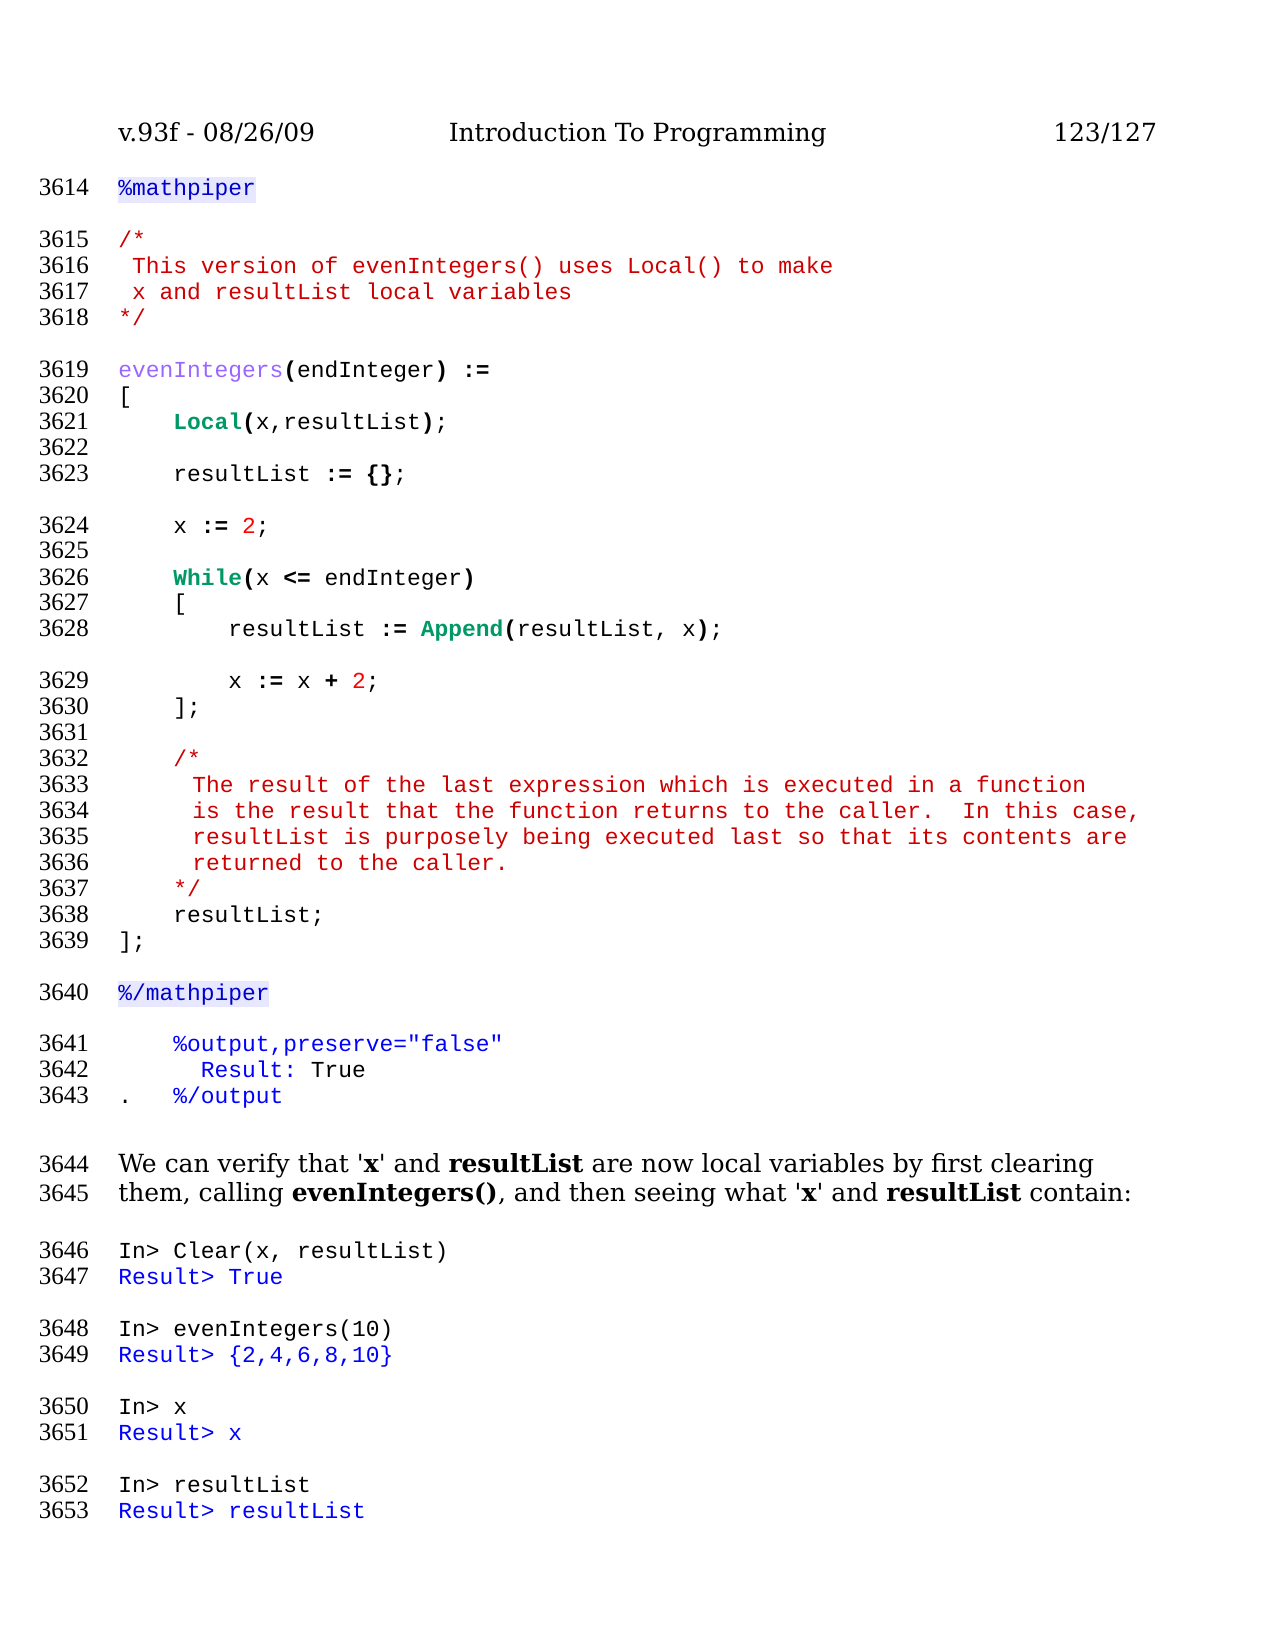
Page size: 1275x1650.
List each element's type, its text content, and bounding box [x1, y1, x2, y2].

text Result> x [118, 1421, 1157, 1447]
text resultList; [118, 903, 1157, 929]
text is the result that the function returns to the caller. In this case, [118, 799, 1157, 825]
text This version of evenIntegers() uses Local() to make [118, 254, 1157, 281]
text Local(x,resultList); [118, 410, 1157, 436]
text resultList := {}; [118, 462, 1157, 488]
text Result> resultList [118, 1499, 1157, 1525]
text [ [118, 592, 1157, 618]
text /* [118, 747, 1157, 773]
text ]; [118, 696, 1157, 721]
text In> evenIntegers(10) [118, 1317, 1157, 1343]
text %output,preserve="false" [118, 1033, 1157, 1059]
text returned to the caller. [118, 851, 1157, 877]
text /* [118, 229, 1157, 254]
text . %/output [118, 1084, 1157, 1111]
text */ [118, 306, 1157, 332]
text resultList := Append(resultList, x); [118, 618, 1157, 644]
text Result> True [118, 1266, 1157, 1292]
text x := 2; [118, 514, 1157, 540]
text In> Clear(x, resultList) [118, 1240, 1157, 1266]
text %mathpiper [118, 177, 1157, 203]
text We can verify that 'x' and resultList are now local variables by first clearing them, calling evenIntegers(), and then seeing what 'x' and resultList contain: [118, 1149, 1157, 1208]
text resultList is purposely being executed last so that its contents are [118, 825, 1157, 851]
text ]; [118, 929, 1157, 955]
text evenIntegers(endInteger) := [118, 358, 1157, 384]
text [ [118, 384, 1157, 410]
text Result: True [118, 1059, 1157, 1084]
text x := x + 2; [118, 669, 1157, 696]
text The result of the last expression which is executed in a function [118, 773, 1157, 799]
text In> x [118, 1395, 1157, 1421]
text In> resultList [118, 1473, 1157, 1499]
text */ [118, 877, 1157, 903]
text x and resultList local variables [118, 281, 1157, 306]
text Result> {2,4,6,8,10} [118, 1343, 1157, 1369]
text While(x <= endInteger) [118, 566, 1157, 592]
text %/mathpiper [118, 981, 1157, 1007]
